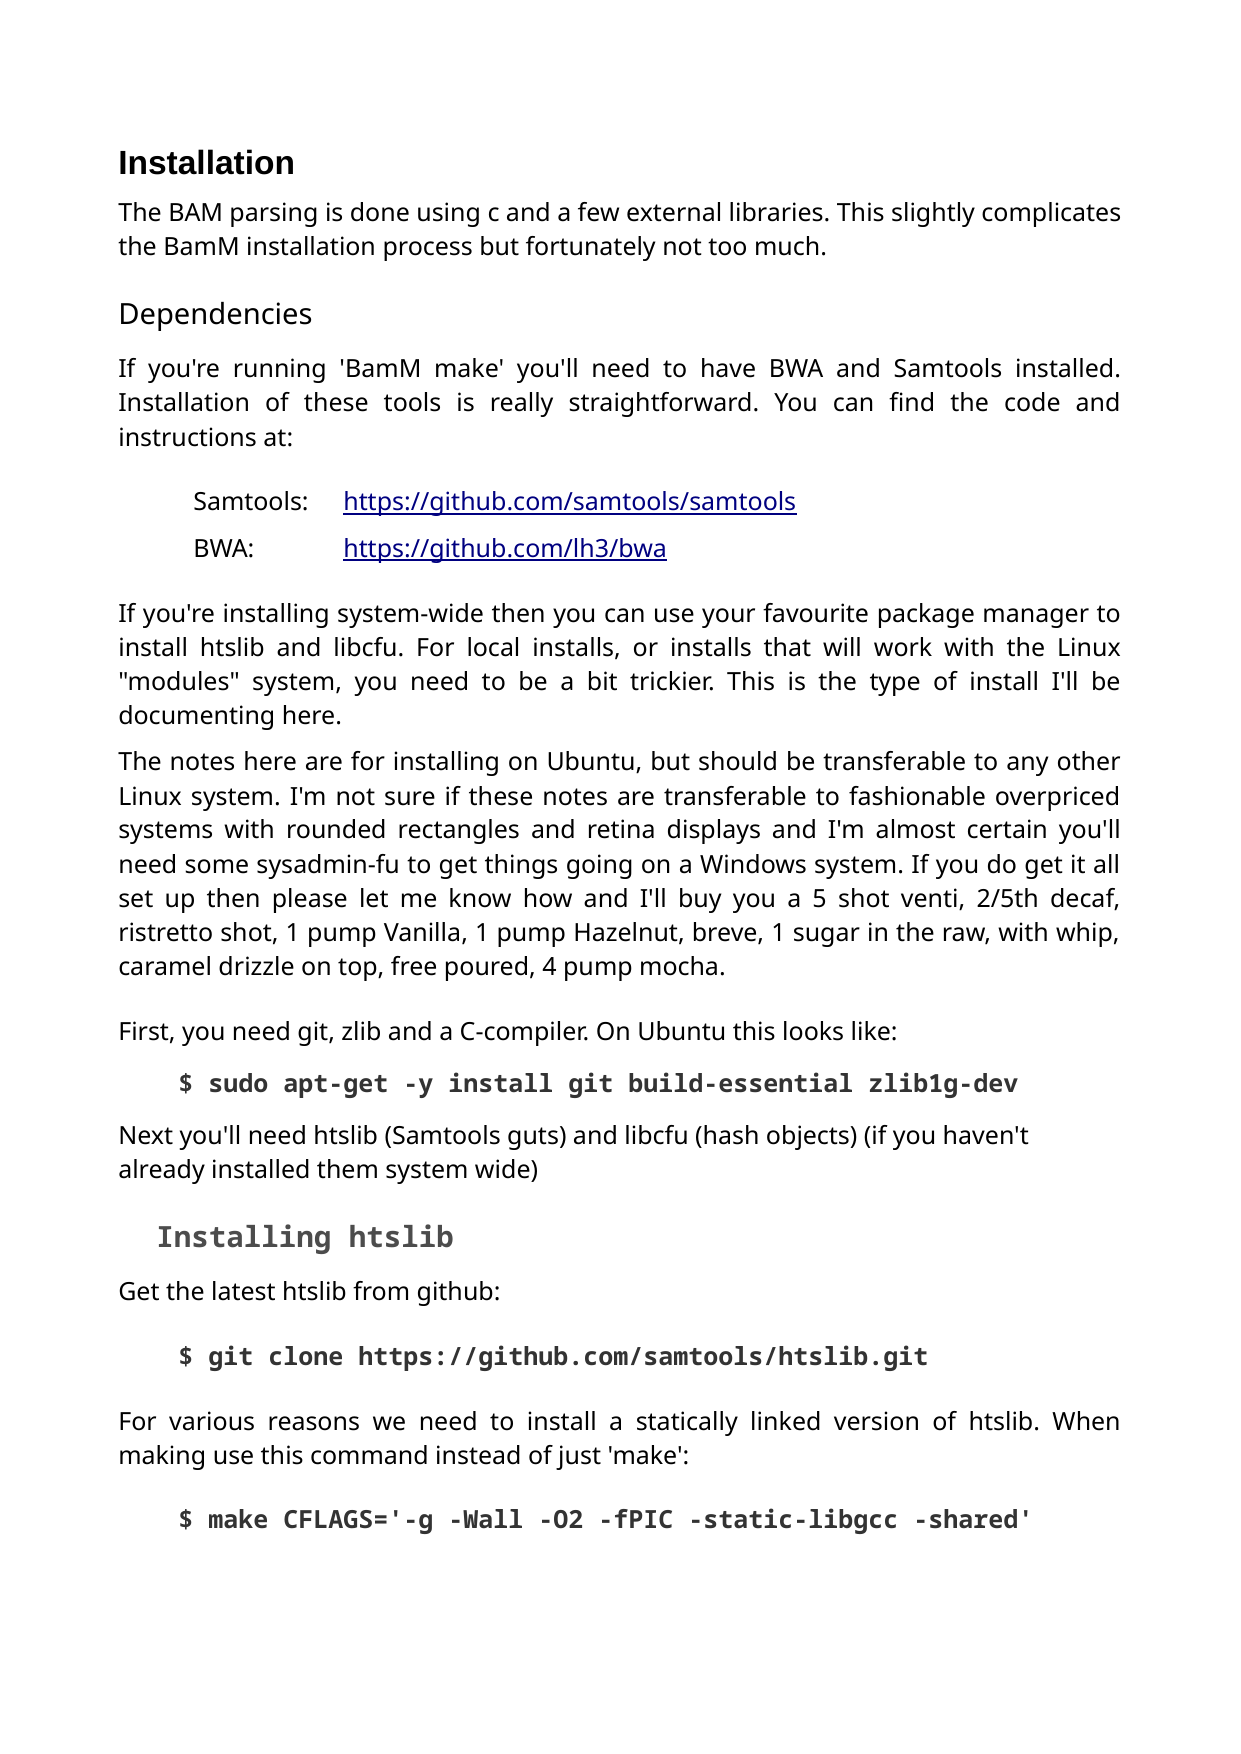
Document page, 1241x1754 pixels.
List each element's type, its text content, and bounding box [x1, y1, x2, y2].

subtitle Installation [118, 143, 1122, 182]
text Get the latest htslib from github: [118, 1274, 1122, 1308]
text $ git clone https://github.com/samtools/htslib.git [118, 1338, 1122, 1372]
text The notes here are for installing on Ubuntu, but should be transferable to any other Linux system. I'm not sure if these notes are transferable to fashionable overpriced systems with rounded rectangles and retina displays and I'm almost certain you'll need some sysadmin-fu to get things going on a Windows system. If you do get it all set up then please let me know how and I'll buy you a 5 shot venti, 2/5th decaf, ristretto shot, 1 pump Vanilla, 1 pump Hazelnut, breve, 1 sugar in the raw, with whip, caramel drizzle on top, free poured, 4 pump mocha. [118, 744, 1122, 982]
text $ make CFLAGS='-g -Wall -O2 -fPIC -static-libgcc -shared' [118, 1502, 1122, 1536]
text If you're running 'BamM make' you'll need to have BWA and Samtools installed. Installation of these tools is really straightforward. You can find the code and instructions at: [118, 351, 1122, 453]
text The BAM parsing is done using c and a few external libraries. This slightly complicates the BamM installation process but fortunately not too much. [118, 194, 1122, 262]
text $ sudo apt-get -y install git build-essential zlib1g-dev [118, 1066, 1122, 1099]
text For various reasons we need to install a statically linked version of htslib. When making use this command instead of just 'make': [118, 1403, 1122, 1471]
text First, you need git, zlib and a C-compiler. On Ubuntu this looks like: [118, 1013, 1122, 1047]
text Next you'll need htslib (Samtools guts) and libcfu (hash objects) (if you haven't already installed them system wide) [118, 1118, 1122, 1186]
subtitle Dependencies [118, 293, 1122, 333]
text BWA: https://github.com/lh3/bwa [118, 531, 1122, 564]
text If you're installing system-wide then you can use your favourite package manager to install htslib and libcfu. For local installs, or installs that will work with the Linux "modules" system, you need to be a bit trickier. This is the type of install I'll be documenting here. [118, 595, 1122, 732]
subtitle Installing htslib [156, 1217, 1122, 1256]
text Samtools: https://github.com/samtools/samtools [118, 484, 1122, 518]
